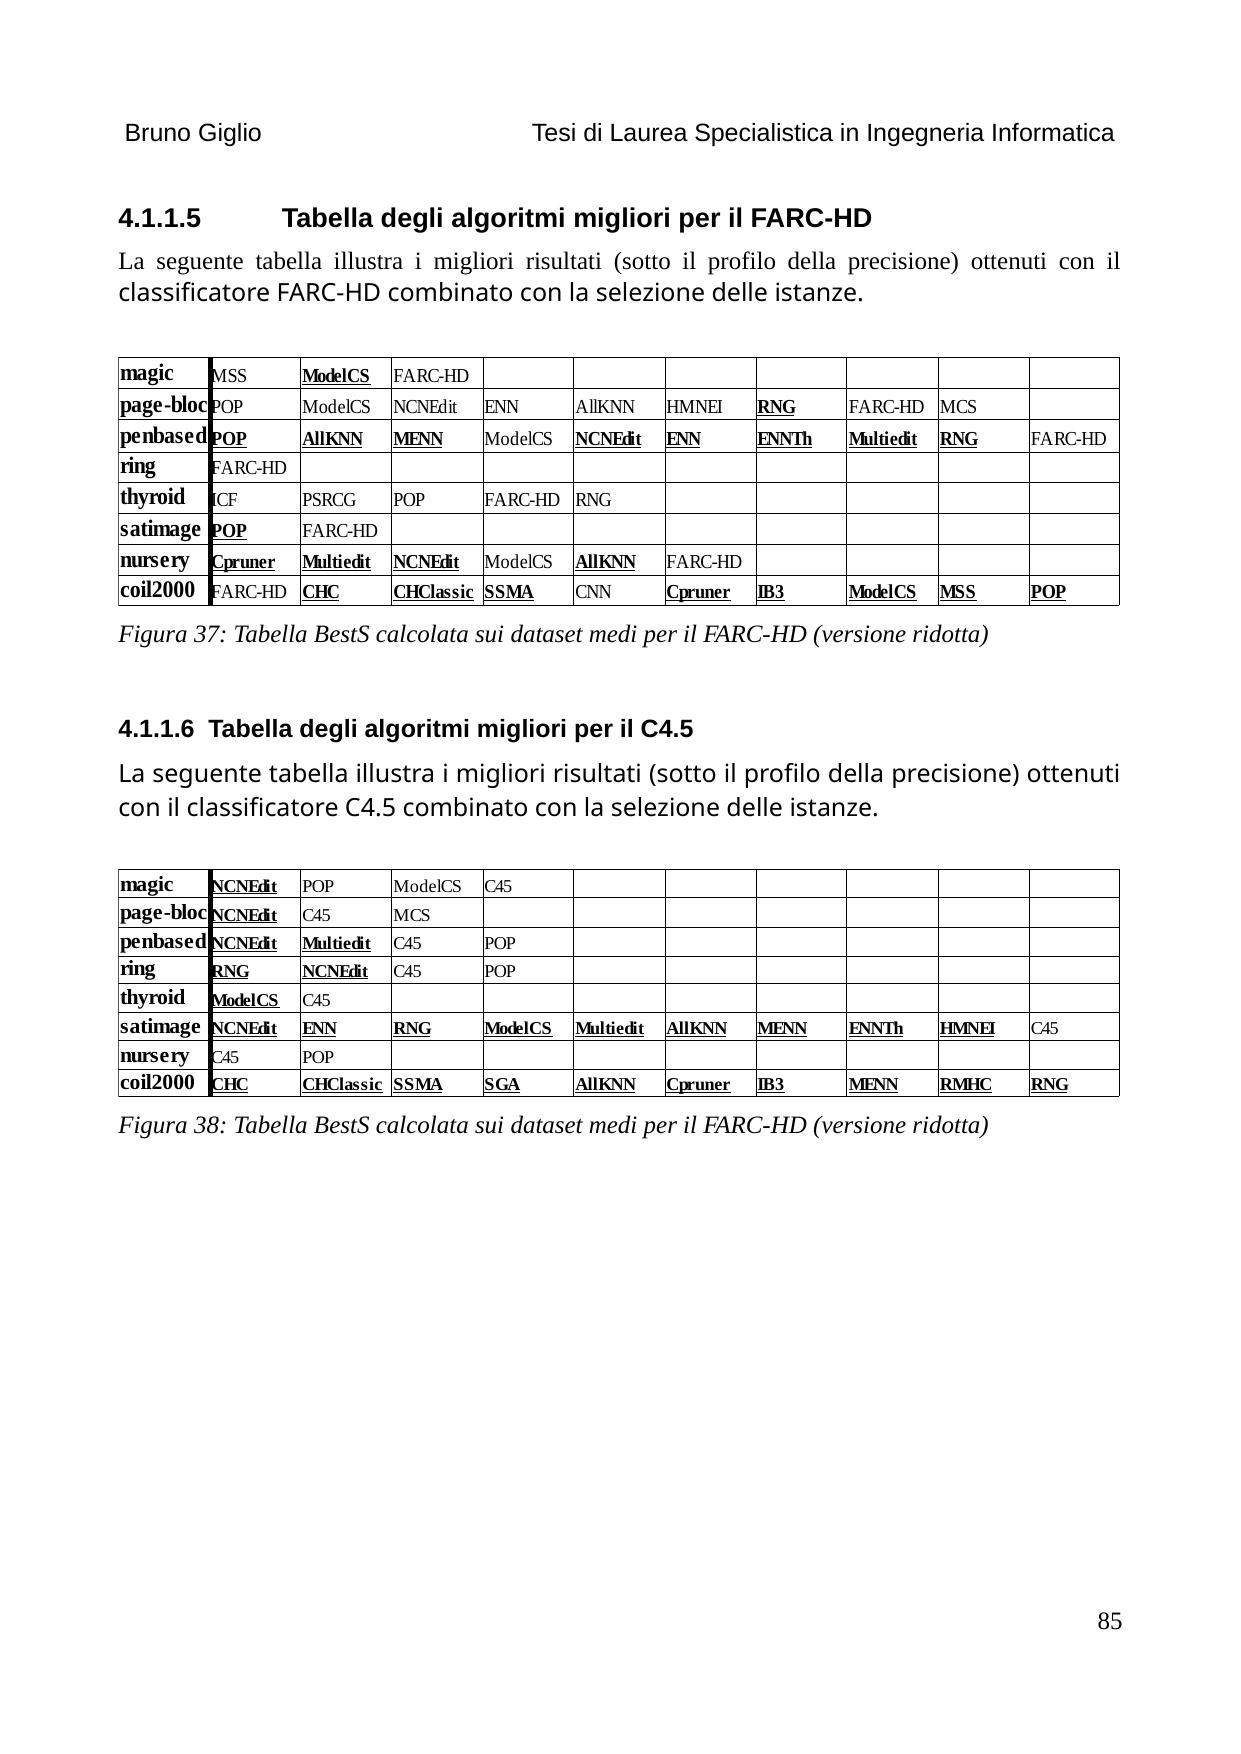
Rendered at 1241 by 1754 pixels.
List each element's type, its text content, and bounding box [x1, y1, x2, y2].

text Figura 37: Tabella BestS calcolata sui dataset medi per il FARC-HD (versione ridotta) [118, 357, 1122, 648]
text Figura 38: Tabella BestS calcolata sui dataset medi per il FARC-HD (versione ridotta) [118, 869, 1122, 1139]
text La seguente tabella illustra i migliori risultati (sotto il profilo della precisione) ottenuti con il classificatore FARC-HD combinato con la selezione delle istanze. [118, 246, 1122, 309]
subtitle Tabella degli algoritmi migliori per il FARC-HD [118, 202, 1122, 233]
subtitle Tabella degli algoritmi migliori per il C4.5 [118, 714, 1122, 743]
text La seguente tabella illustra i migliori risultati (sotto il profilo della precisione) ottenuti con il classificatore C4.5 combinato con la selezione delle istanze. [118, 755, 1122, 823]
